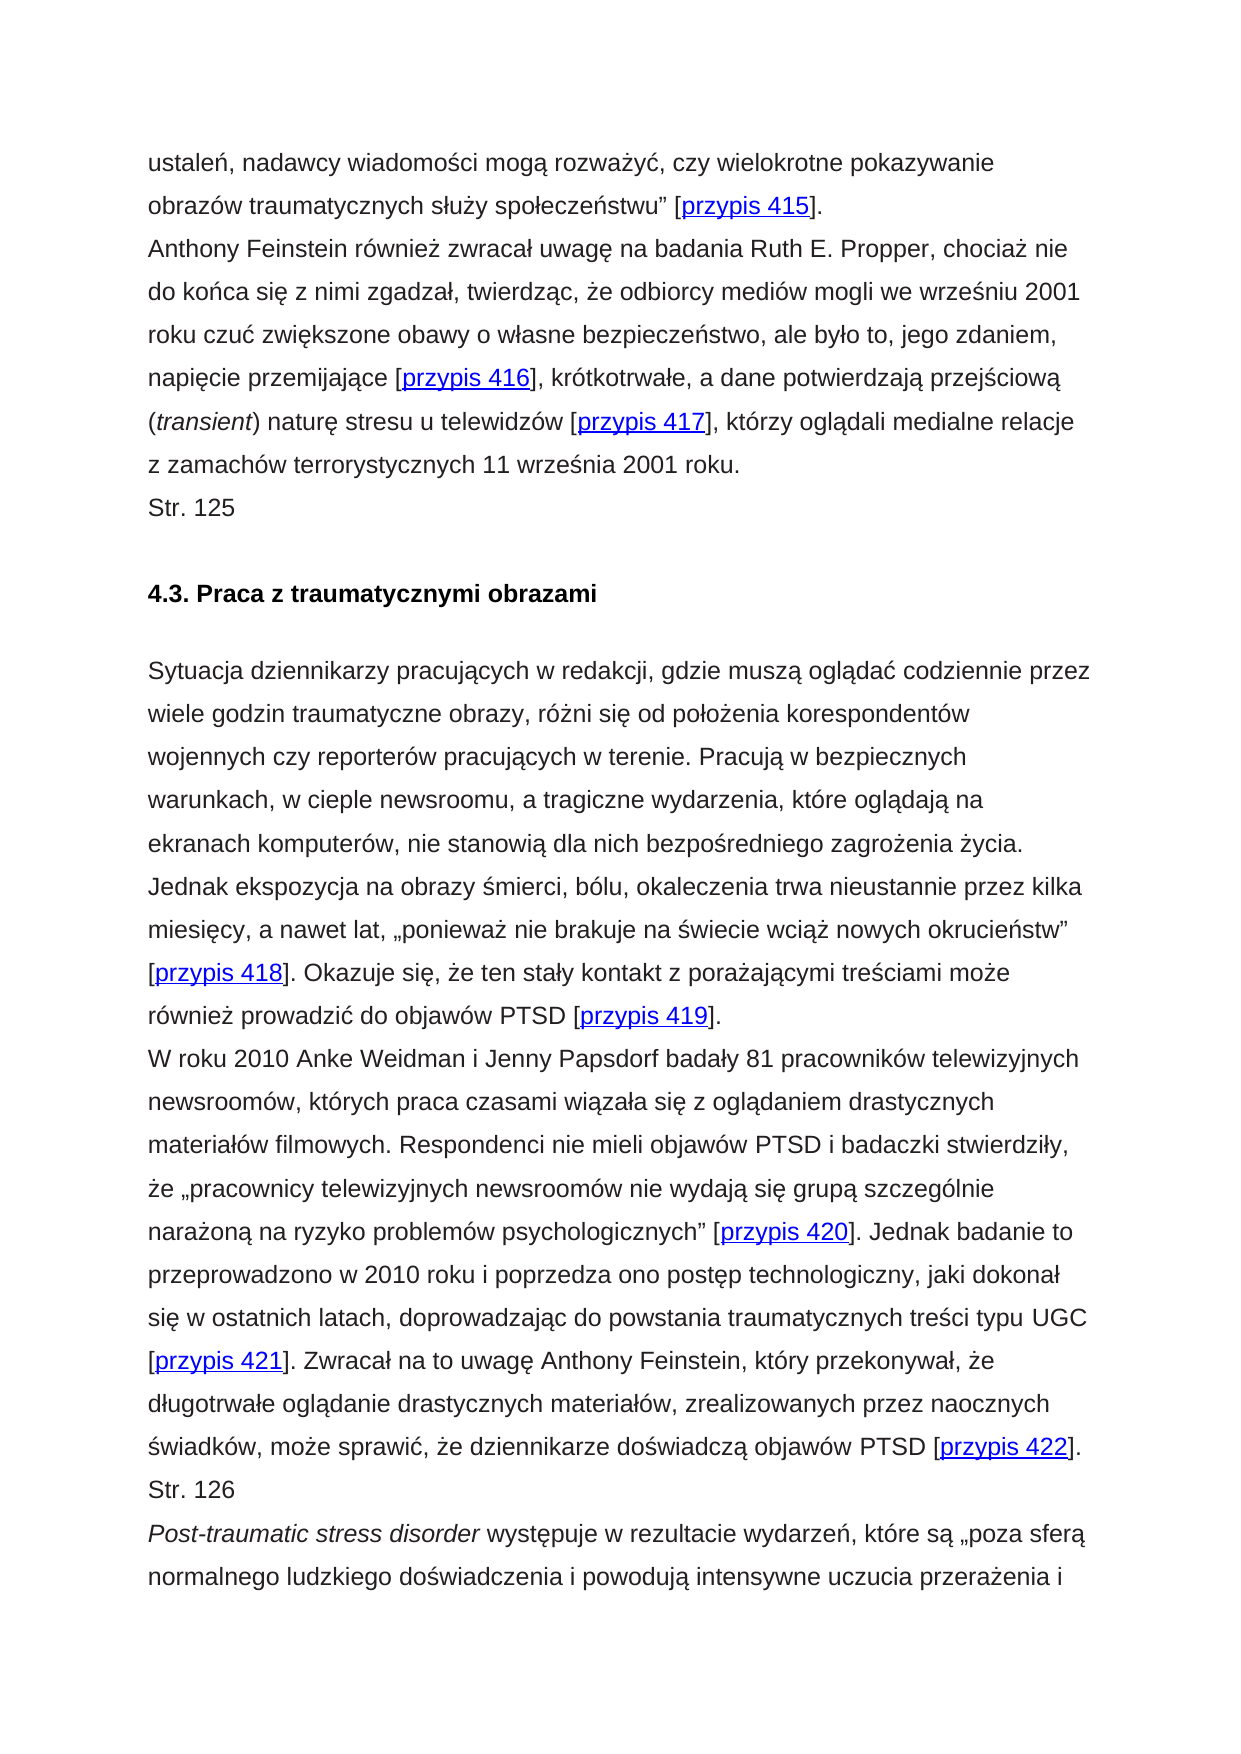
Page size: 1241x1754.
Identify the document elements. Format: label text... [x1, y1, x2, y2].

text Anthony Feinstein również zwracał uwagę na badania Ruth E. Propper, chociaż nie do końca się z nimi zgadzał, twierdząc, że odbiorcy mediów mogli we wrześniu 2001 roku czuć zwiększone obawy o własne bezpieczeństwo, ale było to, jego zdaniem, napięcie przemijające [przypis 416], krótkotrwałe, a dane potwierdzają przejściową (transient) naturę stresu u telewidzów [przypis 417], którzy oglądali medialne relacje z zamachów terrorystycznych 11 września 2001 roku. [148, 234, 1092, 478]
text Str. 126 [148, 1476, 1092, 1504]
text Post-traumatic stress disorder występuje w rezultacie wydarzeń, które są „poza sferą normalnego ludzkiego doświadczenia i powodują intensywne uczucia przerażenia i [148, 1519, 1092, 1591]
text ustaleń, nadawcy wiadomości mogą rozważyć, czy wielokrotne pokazywanie obrazów traumatycznych służy społeczeństwu” [przypis 415]. [148, 148, 1092, 219]
subtitle 4.3. Praca z traumatycznymi obrazami [148, 579, 1092, 608]
text Sytuacja dziennikarzy pracujących w redakcji, gdzie muszą oglądać codziennie przez wiele godzin traumatyczne obrazy, różni się od położenia korespondentów wojennych czy reporterów pracujących w terenie. Pracują w bezpiecznych warunkach, w cieple newsroomu, a tragiczne wydarzenia, które oglądają na ekranach komputerów, nie stanowią dla nich bezpośredniego zagrożenia życia. Jednak ekspozycja na obrazy śmierci, bólu, okaleczenia trwa nieustannie przez kilka miesięcy, a nawet lat, „ponieważ nie brakuje na świecie wciąż nowych okrucieństw” [przypis 418]. Okazuje się, że ten stały kontakt z porażającymi treściami może również prowadzić do objawów PTSD [przypis 419]. [148, 656, 1092, 1030]
text Str. 125 [148, 493, 1092, 521]
text W roku 2010 Anke Weidman i Jenny Papsdorf badały 81 pracowników telewizyjnych newsroomów, których praca czasami wiązała się z oglądaniem drastycznych materiałów filmowych. Respondenci nie mieli objawów PTSD i badaczki stwierdziły, że „pracownicy telewizyjnych newsroomów nie wydają się grupą szczególnie narażoną na ryzyko problemów psychologicznych” [przypis 420]. Jednak badanie to przeprowadzono w 2010 roku i poprzedza ono postęp technologiczny, jaki dokonał się w ostatnich latach, doprowadzając do powstania traumatycznych treści typu UGC [przypis 421]. Zwracał na to uwagę Anthony Feinstein, który przekonywał, że długotrwałe oglądanie drastycznych materiałów, zrealizowanych przez naocznych świadków, może sprawić, że dziennikarze doświadczą objawów PTSD [przypis 422]. [148, 1044, 1092, 1461]
